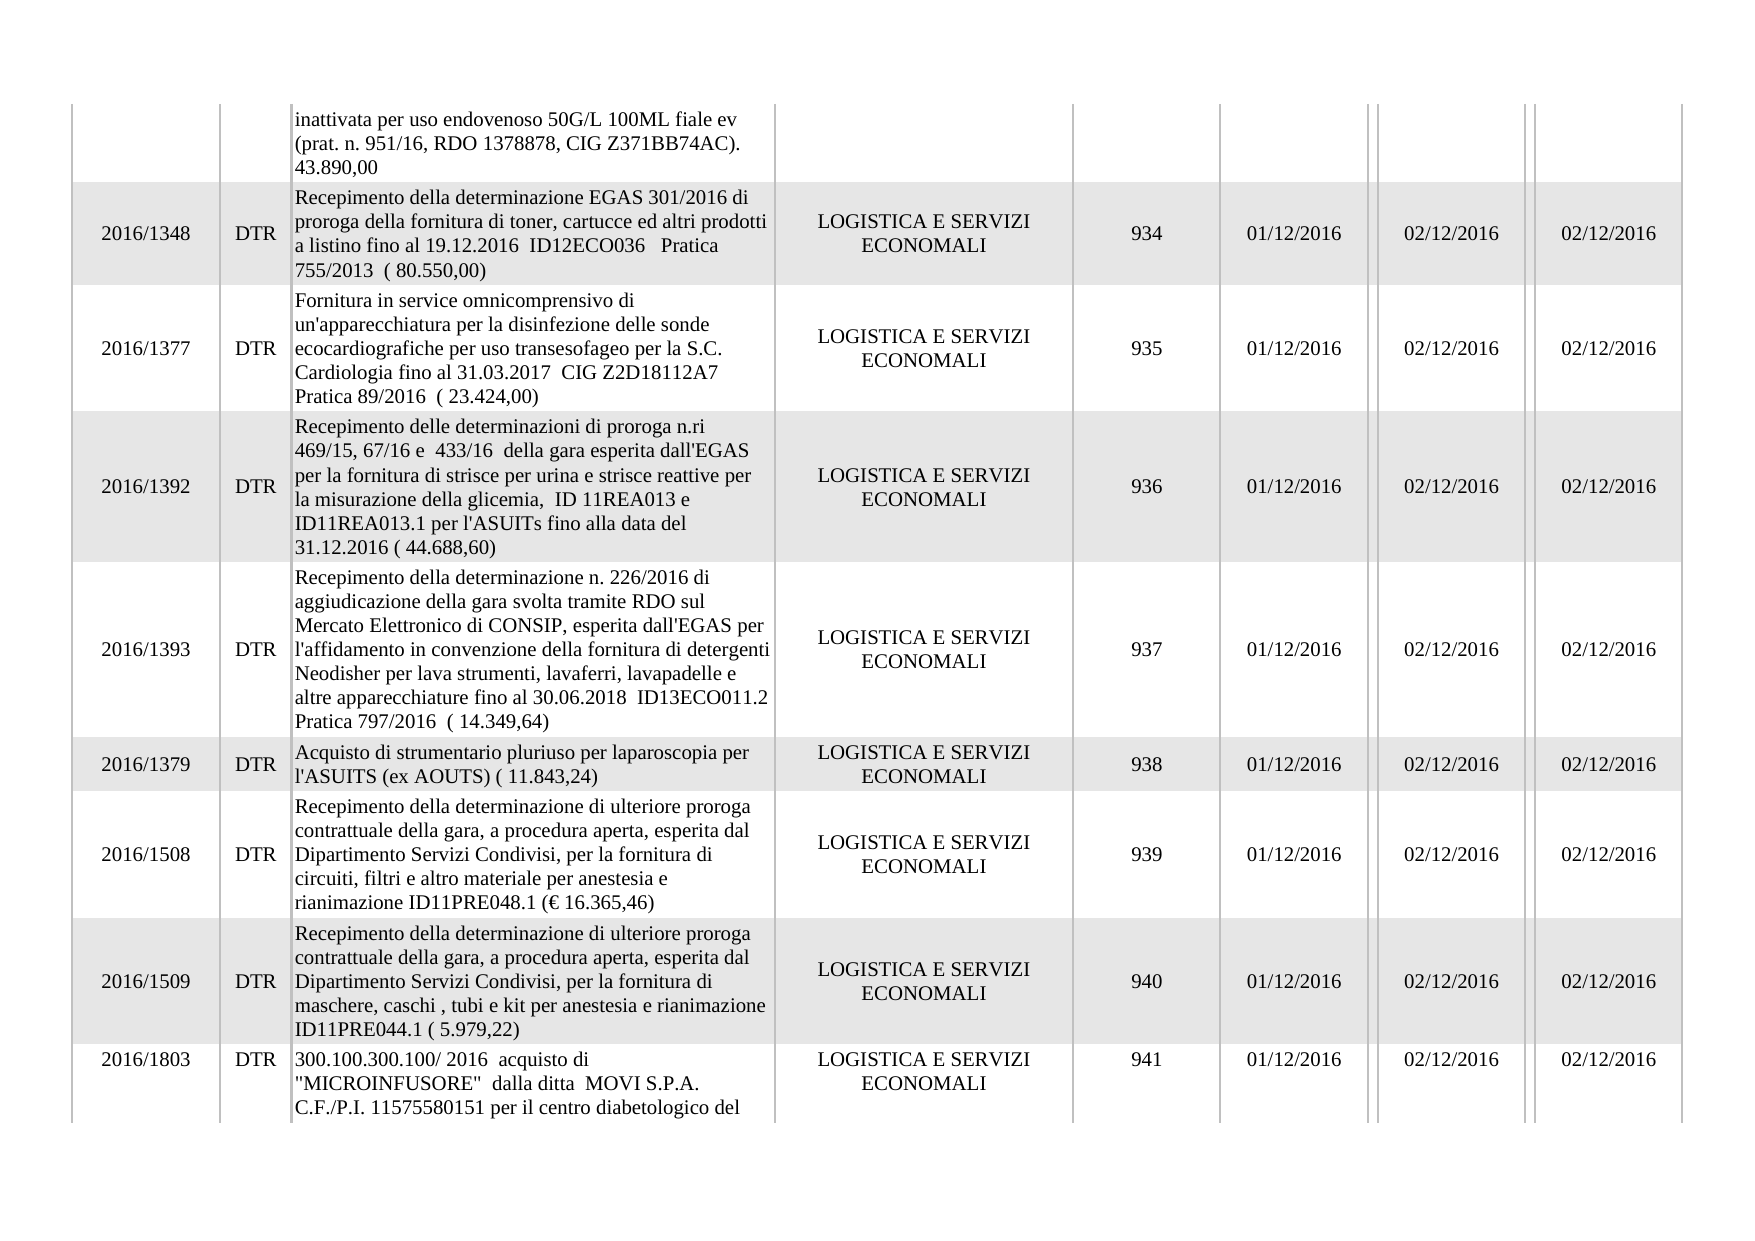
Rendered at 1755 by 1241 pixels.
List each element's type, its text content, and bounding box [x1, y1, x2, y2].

table_cell [1379, 104, 1524, 182]
table_cell 02/12/2016 [1379, 285, 1524, 411]
table_cell 939 [1074, 791, 1219, 917]
table_cell 02/12/2016 [1379, 791, 1524, 917]
table_cell [1369, 737, 1377, 791]
table_cell 2016/1392 [73, 411, 219, 562]
table_cell [1369, 411, 1377, 562]
table_cell 01/12/2016 [1221, 791, 1367, 917]
table_cell LOGISTICA E SERVIZI ECONOMALI [776, 1044, 1072, 1122]
table_cell [1221, 104, 1367, 182]
table_cell [1369, 562, 1377, 737]
table_cell DTR [221, 285, 290, 411]
table_cell LOGISTICA E SERVIZI ECONOMALI [776, 791, 1072, 917]
table_cell 938 [1074, 737, 1219, 791]
table_cell 941 [1074, 1044, 1219, 1122]
table_cell 934 [1074, 182, 1219, 285]
table_cell 02/12/2016 [1536, 918, 1681, 1044]
table_cell 02/12/2016 [1379, 411, 1524, 562]
table_cell 01/12/2016 [1221, 918, 1367, 1044]
table_cell LOGISTICA E SERVIZI ECONOMALI [776, 285, 1072, 411]
table_cell DTR [221, 411, 290, 562]
table_cell 02/12/2016 [1536, 1044, 1681, 1122]
table_cell [1369, 791, 1377, 917]
table_cell LOGISTICA E SERVIZI ECONOMALI [776, 562, 1072, 737]
table_cell [1526, 791, 1534, 917]
table_cell 02/12/2016 [1379, 918, 1524, 1044]
table_cell 02/12/2016 [1379, 737, 1524, 791]
table_cell Acquisto di strumentario pluriuso per laparoscopia per l'ASUITS (ex AOUTS) ( 11.843,24) [293, 737, 774, 791]
table_cell 2016/1803 [73, 1044, 219, 1122]
table_cell 01/12/2016 [1221, 182, 1367, 285]
table_cell 01/12/2016 [1221, 562, 1367, 737]
table_cell [1074, 104, 1219, 182]
table_cell LOGISTICA E SERVIZI ECONOMALI [776, 182, 1072, 285]
table_cell inattivata per uso endovenoso 50G/L 100ML fiale ev (prat. n. 951/16, RDO 1378878, CIG Z371BB74AC).  43.890,00 [293, 104, 774, 182]
table_cell 937 [1074, 562, 1219, 737]
table_cell DTR [221, 182, 290, 285]
table_cell Recepimento della determinazione n. 226/2016 di aggiudicazione della gara svolta tramite RDO sul Mercato Elettronico di CONSIP, esperita dall'EGAS per l'affidamento in convenzione della fornitura di detergenti Neodisher per lava strumenti, lavaferri, lavapadelle e altre apparecchiature fino al 30.06.2018 ID13ECO011.2 Pratica 797/2016 ( 14.349,64) [293, 562, 774, 737]
table_cell Fornitura in service omnicomprensivo di un'apparecchiatura per la disinfezione delle sonde ecocardiografiche per uso transesofageo per la S.C. Cardiologia fino al 31.03.2017 CIG Z2D18112A7 Pratica 89/2016 ( 23.424,00) [293, 285, 774, 411]
table_cell LOGISTICA E SERVIZI ECONOMALI [776, 737, 1072, 791]
table_cell 01/12/2016 [1221, 285, 1367, 411]
table_cell DTR [221, 562, 290, 737]
table_cell Recepimento delle determinazioni di proroga n.ri 469/15, 67/16 e 433/16 della gara esperita dall'EGAS per la fornitura di strisce per urina e strisce reattive per la misurazione della glicemia, ID 11REA013 e ID11REA013.1 per l'ASUITs fino alla data del 31.12.2016 ( 44.688,60) [293, 411, 774, 562]
table_cell [1526, 104, 1534, 182]
table_cell DTR [221, 1044, 290, 1122]
table_cell [73, 104, 219, 182]
table_cell LOGISTICA E SERVIZI ECONOMALI [776, 411, 1072, 562]
table_cell [1526, 411, 1534, 562]
table_cell Recepimento della determinazione EGAS 301/2016 di proroga della fornitura di toner, cartucce ed altri prodotti a listino fino al 19.12.2016 ID12ECO036 Pratica 755/2013 ( 80.550,00) [293, 182, 774, 285]
table_cell 01/12/2016 [1221, 1044, 1367, 1122]
table_cell DTR [221, 737, 290, 791]
table_cell [1369, 104, 1377, 182]
table_cell 2016/1377 [73, 285, 219, 411]
table_cell Recepimento della determinazione di ulteriore proroga contrattuale della gara, a procedura aperta, esperita dal Dipartimento Servizi Condivisi, per la fornitura di circuiti, filtri e altro materiale per anestesia e rianimazione ID11PRE048.1 (€ 16.365,46) [293, 791, 774, 917]
table_cell 2016/1393 [73, 562, 219, 737]
table_cell 01/12/2016 [1221, 737, 1367, 791]
table_cell 935 [1074, 285, 1219, 411]
table_cell [1526, 1044, 1534, 1122]
table_cell 2016/1509 [73, 918, 219, 1044]
table_cell [221, 104, 290, 182]
table_cell [1369, 918, 1377, 1044]
table_cell [1526, 182, 1534, 285]
table_cell [1526, 918, 1534, 1044]
table_cell [1369, 182, 1377, 285]
table_cell [1536, 104, 1681, 182]
table_cell [1369, 285, 1377, 411]
table_cell LOGISTICA E SERVIZI ECONOMALI [776, 918, 1072, 1044]
table_cell 940 [1074, 918, 1219, 1044]
table_cell 300.100.300.100/ 2016 acquisto di "MICROINFUSORE" dalla ditta MOVI S.P.A. C.F./P.I. 11575580151 per il centro diabetologico del [293, 1044, 774, 1122]
table_cell DTR [221, 918, 290, 1044]
table_cell [1526, 562, 1534, 737]
table_cell 02/12/2016 [1379, 562, 1524, 737]
table_cell [1526, 285, 1534, 411]
table_cell [1369, 1044, 1377, 1122]
table_cell [776, 104, 1072, 182]
table_cell 02/12/2016 [1379, 1044, 1524, 1122]
table_cell 02/12/2016 [1536, 285, 1681, 411]
table_cell 01/12/2016 [1221, 411, 1367, 562]
table_cell 02/12/2016 [1536, 562, 1681, 737]
table_cell 2016/1508 [73, 791, 219, 917]
table_cell 02/12/2016 [1536, 411, 1681, 562]
table_cell 2016/1348 [73, 182, 219, 285]
table_cell 02/12/2016 [1536, 737, 1681, 791]
table_cell Recepimento della determinazione di ulteriore proroga contrattuale della gara, a procedura aperta, esperita dal Dipartimento Servizi Condivisi, per la fornitura di maschere, caschi , tubi e kit per anestesia e rianimazione ID11PRE044.1 ( 5.979,22) [293, 918, 774, 1044]
table_cell [1526, 737, 1534, 791]
table_cell DTR [221, 791, 290, 917]
table_cell 936 [1074, 411, 1219, 562]
table_cell 02/12/2016 [1536, 182, 1681, 285]
table_cell 2016/1379 [73, 737, 219, 791]
table_cell 02/12/2016 [1536, 791, 1681, 917]
table_cell 02/12/2016 [1379, 182, 1524, 285]
